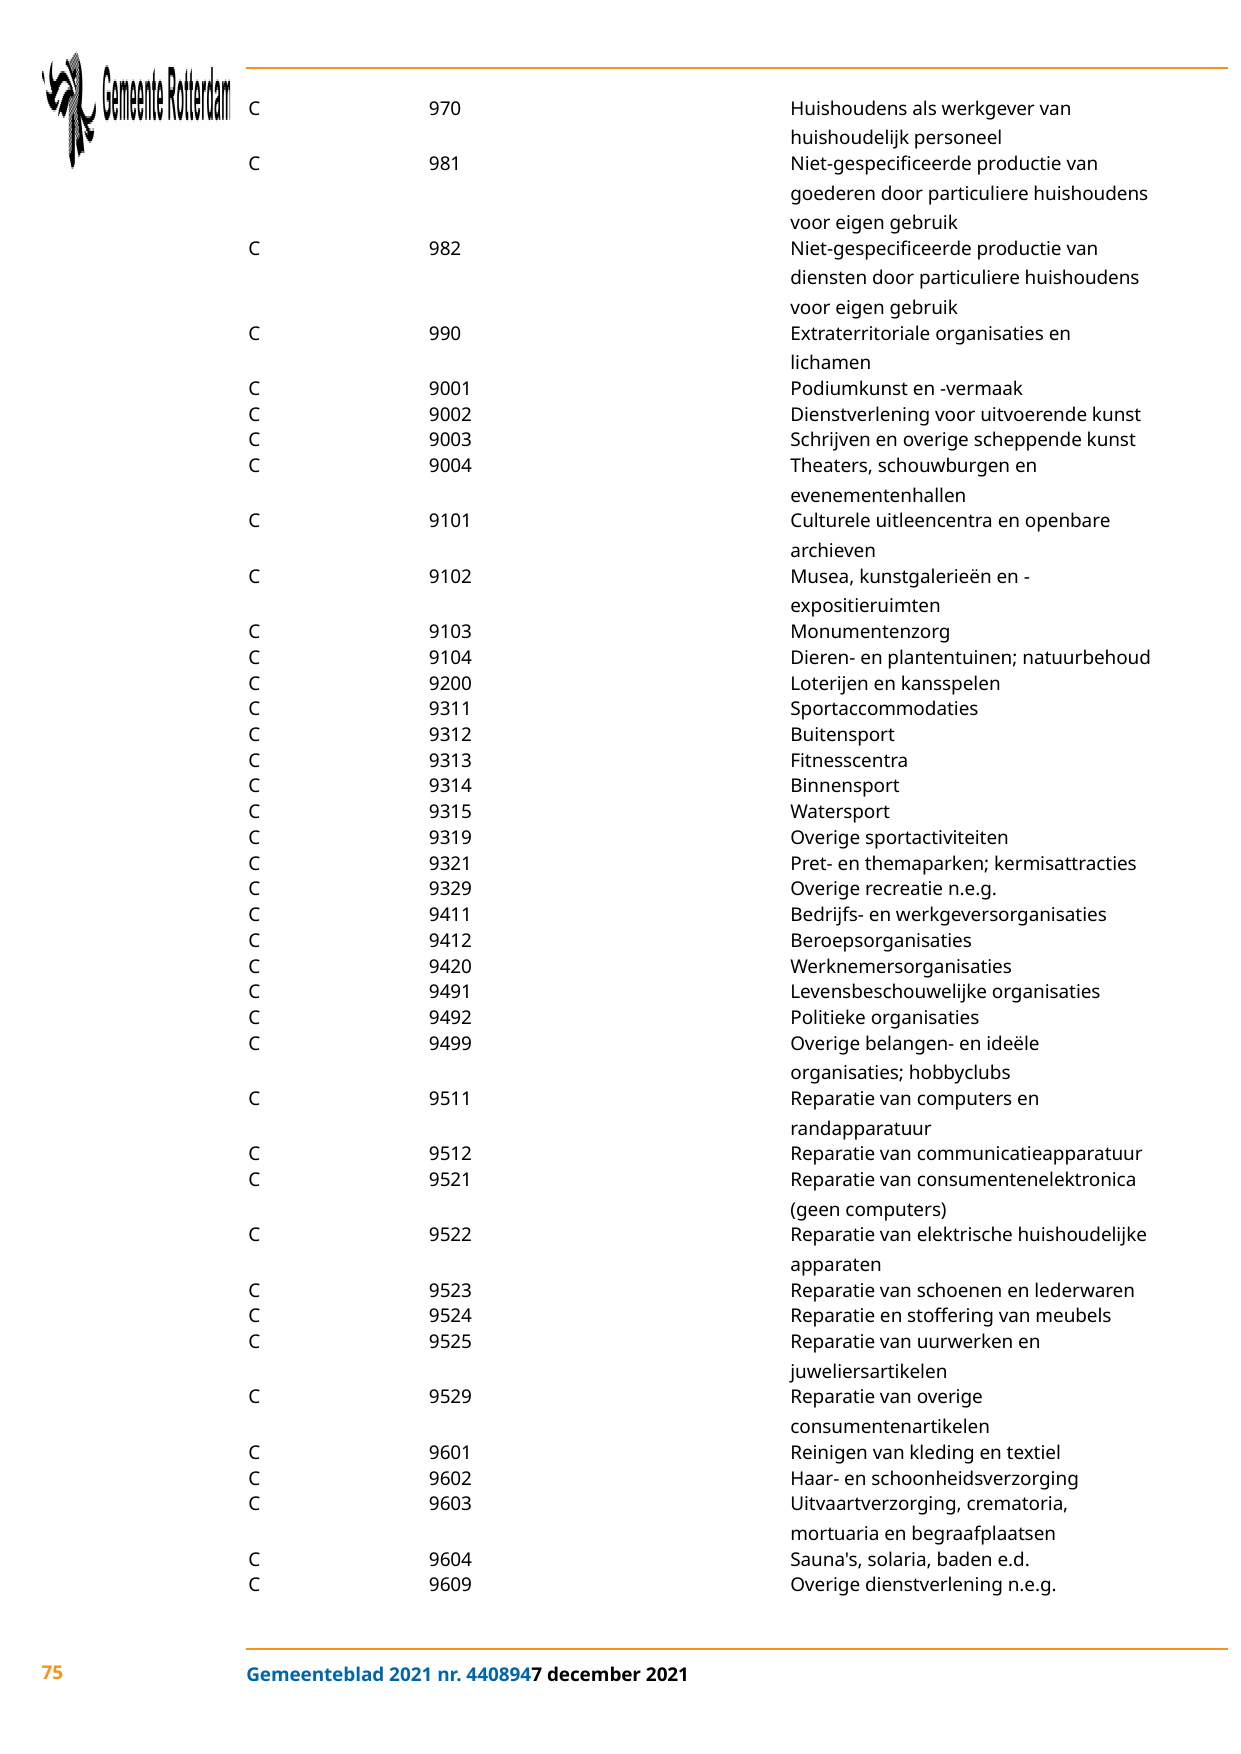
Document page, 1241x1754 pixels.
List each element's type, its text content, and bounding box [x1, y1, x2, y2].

table_cell 9104 [429, 644, 790, 670]
table_cell C [248, 799, 429, 824]
table_cell Reparatie van uurwerken en juweliersartikelen [790, 1329, 1152, 1384]
table_cell 9411 [429, 901, 790, 927]
table_cell C [248, 721, 429, 747]
table_cell Overige belangen- en ideële organisaties; hobbyclubs [790, 1030, 1152, 1085]
table_cell 9603 [429, 1491, 790, 1546]
table_cell Niet-gespecificeerde productie van goederen door particuliere huishoudens voor eigen gebruik [790, 150, 1152, 235]
table_cell C [248, 563, 429, 618]
table_cell C [248, 1465, 429, 1491]
table_cell Reparatie van computers en randapparatuur [790, 1085, 1152, 1141]
table_cell 9499 [429, 1030, 790, 1085]
table_cell Buitensport [790, 721, 1152, 747]
table_cell C [248, 1277, 429, 1303]
table_cell 9529 [429, 1384, 790, 1439]
table_cell C [248, 824, 429, 850]
table_cell 9001 [429, 375, 790, 401]
table_cell 9101 [429, 508, 790, 563]
table_cell C [248, 1572, 429, 1597]
table_cell 982 [429, 235, 790, 320]
table_cell 9412 [429, 927, 790, 953]
table_cell C [248, 1329, 429, 1384]
table_cell Dienstverlening voor uitvoerende kunst [790, 401, 1152, 427]
table_cell Niet-gespecificeerde productie van diensten door particuliere huishoudens voor eigen gebruik [790, 235, 1152, 320]
table_cell 9329 [429, 876, 790, 901]
table_cell Extraterritoriale organisaties en lichamen [790, 320, 1152, 375]
table_cell C [248, 1222, 429, 1277]
table_cell C [248, 747, 429, 773]
table_cell C [248, 1303, 429, 1328]
table_cell Pret- en themaparken; kermisattracties [790, 850, 1152, 876]
table_cell C [248, 850, 429, 876]
table_cell C [248, 375, 429, 401]
table_cell 9602 [429, 1465, 790, 1491]
table_cell Overige sportactiviteiten [790, 824, 1152, 850]
table_cell 9004 [429, 453, 790, 508]
table_cell C [248, 1085, 429, 1141]
table_cell C [248, 1384, 429, 1439]
table_cell C [248, 1141, 429, 1166]
table_cell C [248, 979, 429, 1004]
table_cell Beroepsorganisaties [790, 927, 1152, 953]
table_cell 9521 [429, 1166, 790, 1222]
table_cell 9102 [429, 563, 790, 618]
table_cell Culturele uitleencentra en openbare archieven [790, 508, 1152, 563]
table_cell C [248, 95, 429, 150]
table_cell C [248, 644, 429, 670]
table_cell C [248, 618, 429, 644]
table_cell Reparatie en stoffering van meubels [790, 1303, 1152, 1328]
table_cell C [248, 150, 429, 235]
table_cell 9312 [429, 721, 790, 747]
table_cell Bedrijfs- en werkgeversorganisaties [790, 901, 1152, 927]
table_cell C [248, 453, 429, 508]
table_cell Haar- en schoonheidsverzorging [790, 1465, 1152, 1491]
table_cell 9003 [429, 427, 790, 452]
table_cell 9002 [429, 401, 790, 427]
table_cell 9315 [429, 799, 790, 824]
table_cell Overige recreatie n.e.g. [790, 876, 1152, 901]
table_cell 9311 [429, 696, 790, 721]
table_cell 9601 [429, 1439, 790, 1465]
table_cell Reparatie van communicatieapparatuur [790, 1141, 1152, 1166]
table_cell C [248, 1491, 429, 1546]
table_cell C [248, 1546, 429, 1572]
table_cell Overige dienstverlening n.e.g. [790, 1572, 1152, 1597]
table_cell 9319 [429, 824, 790, 850]
table_cell C [248, 927, 429, 953]
table_cell 9321 [429, 850, 790, 876]
table_cell Podiumkunst en -vermaak [790, 375, 1152, 401]
table_cell C [248, 876, 429, 901]
table_cell 9492 [429, 1004, 790, 1030]
table_cell Loterijen en kansspelen [790, 670, 1152, 696]
table_cell 9525 [429, 1329, 790, 1384]
table_cell Reparatie van overige consumentenartikelen [790, 1384, 1152, 1439]
table_cell C [248, 670, 429, 696]
table_cell C [248, 773, 429, 798]
table_cell Werknemersorganisaties [790, 953, 1152, 978]
table_cell Reparatie van elektrische huishoudelijke apparaten [790, 1222, 1152, 1277]
table_cell C [248, 1030, 429, 1085]
table_cell Reparatie van schoenen en lederwaren [790, 1277, 1152, 1303]
table_cell Reinigen van kleding en textiel [790, 1439, 1152, 1465]
table_cell C [248, 901, 429, 927]
table_cell Binnensport [790, 773, 1152, 798]
table_cell 9523 [429, 1277, 790, 1303]
table_cell Watersport [790, 799, 1152, 824]
table_cell C [248, 508, 429, 563]
table_cell Fitnesscentra [790, 747, 1152, 773]
table_cell C [248, 1004, 429, 1030]
table_cell 9512 [429, 1141, 790, 1166]
table_cell Sportaccommodaties [790, 696, 1152, 721]
table_cell 990 [429, 320, 790, 375]
table_cell C [248, 427, 429, 452]
table_cell C [248, 953, 429, 978]
table_cell Uitvaartverzorging, crematoria, mortuaria en begraafplaatsen [790, 1491, 1152, 1546]
table_cell C [248, 1439, 429, 1465]
table_cell C [248, 401, 429, 427]
table_cell C [248, 696, 429, 721]
table_cell 9522 [429, 1222, 790, 1277]
table_cell C [248, 1166, 429, 1222]
table_cell 9491 [429, 979, 790, 1004]
table_cell Monumentenzorg [790, 618, 1152, 644]
table_cell 9314 [429, 773, 790, 798]
table_cell 9609 [429, 1572, 790, 1597]
table_cell Politieke organisaties [790, 1004, 1152, 1030]
table_cell Theaters, schouwburgen en evenementenhallen [790, 453, 1152, 508]
table_cell 9200 [429, 670, 790, 696]
table_cell Sauna's, solaria, baden e.d. [790, 1546, 1152, 1572]
table_cell 9604 [429, 1546, 790, 1572]
table_cell 981 [429, 150, 790, 235]
table_cell Schrijven en overige scheppende kunst [790, 427, 1152, 452]
table_cell Levensbeschouwelijke organisaties [790, 979, 1152, 1004]
table_cell 970 [429, 95, 790, 150]
table_cell 9524 [429, 1303, 790, 1328]
table_cell 9511 [429, 1085, 790, 1141]
table_cell Dieren- en plantentuinen; natuurbehoud [790, 644, 1152, 670]
table_cell Huishoudens als werkgever van huishoudelijk personeel [790, 95, 1152, 150]
table_cell C [248, 235, 429, 320]
table_cell 9420 [429, 953, 790, 978]
table_cell 9103 [429, 618, 790, 644]
table_cell Musea, kunstgalerieën en -expositieruimten [790, 563, 1152, 618]
table_cell C [248, 320, 429, 375]
picture [41, 47, 231, 172]
table_cell 9313 [429, 747, 790, 773]
table_cell Reparatie van consumentenelektronica (geen computers) [790, 1166, 1152, 1222]
